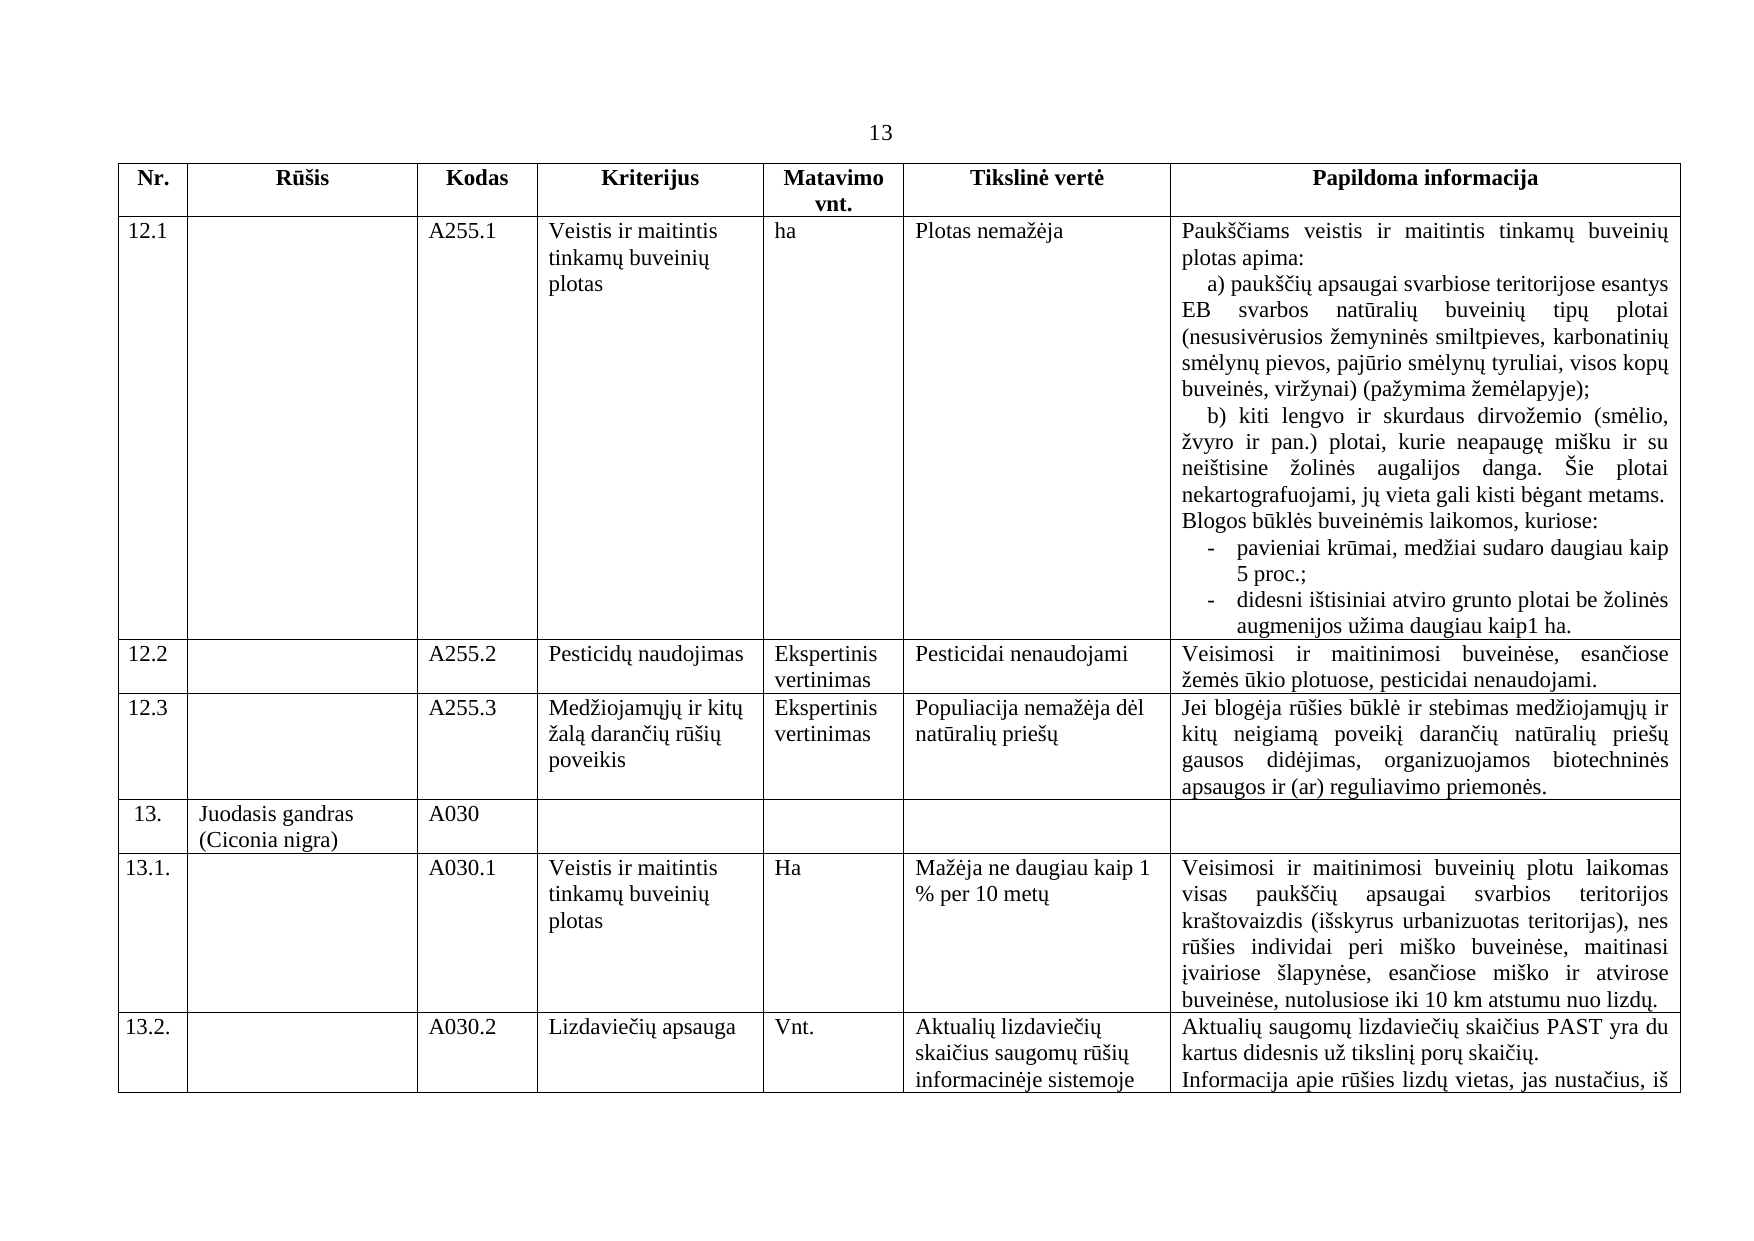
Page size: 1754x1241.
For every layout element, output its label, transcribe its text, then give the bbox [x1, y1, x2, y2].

table_header Kodas [418, 164, 537, 216]
table_cell Veisimosi ir maitinimosi buveinių plotu laikomas visas paukščių apsaugai svarbios teritorijos kraštovaizdis (išskyrus urbanizuotas teritorijas), nes rūšies individai peri miško buveinėse, maitinasi įvairiose šlapynėse, esančiose miško ir atvirose buveinėse, nutolusiose iki 10 km atstumu nuo lizdų. [1171, 854, 1680, 1012]
table_cell Veisimosi ir maitinimosi buveinėse, esančiose žemės ūkio plotuose, pesticidai nenaudojami. [1171, 640, 1680, 693]
table_cell [188, 854, 417, 1012]
table_cell A255.3 [418, 694, 537, 799]
table_header Nr. [119, 164, 187, 216]
table_cell Lizdaviečių apsauga [538, 1013, 763, 1092]
table_header Rūšis [188, 164, 417, 216]
table_cell 13. [119, 800, 187, 853]
table_cell Medžiojamųjų ir kitų žalą darančių rūšių poveikis [538, 694, 763, 799]
table_cell Juodasis gandras (Ciconia nigra) [188, 800, 417, 853]
table_cell Ekspertinis vertinimas [764, 694, 903, 799]
table_cell [904, 800, 1170, 853]
table_cell A030.2 [418, 1013, 537, 1092]
table_cell 12.3 [119, 694, 187, 799]
table_cell A255.1 [418, 217, 537, 639]
table_cell Aktualių saugomų lizdaviečių skaičius PAST yra du kartus didesnis už tikslinį porų skaičių. Informacija apie rūšies lizdų vietas, jas nustačius, iš [1171, 1013, 1680, 1092]
table_cell [538, 800, 763, 853]
table_cell Paukščiams veistis ir maitintis tinkamų buveinių plotas apima: a) paukščių apsaugai svarbiose teritorijose esantys EB svarbos natūralių buveinių tipų plotai (nesusivėrusios žemyninės smiltpieves, karbonatinių smėlynų pievos, pajūrio smėlynų tyruliai, visos kopų buveinės, viržynai) (pažymima žemėlapyje); b) kiti lengvo ir skurdaus dirvožemio (smėlio, žvyro ir pan.) plotai, kurie neapaugę mišku ir su neištisine žolinės augalijos danga. Šie plotai nekartografuojami, jų vieta gali kisti bėgant metams. Blogos būklės buveinėmis laikomos, kuriose: pavieniai krūmai, medžiai sudaro daugiau kaip 5 proc.; didesni ištisiniai atviro grunto plotai be žolinės augmenijos užima daugiau kaip1 ha. [1171, 217, 1680, 639]
table_cell [764, 800, 903, 853]
table_cell Ha [764, 854, 903, 1012]
table_cell 13.1. [119, 854, 187, 1012]
table_header Matavimo vnt. [764, 164, 903, 216]
table_cell A030 [418, 800, 537, 853]
table_cell 12.2 [119, 640, 187, 693]
table_cell 12.1 [119, 217, 187, 639]
table_cell Veistis ir maitintis tinkamų buveinių plotas [538, 217, 763, 639]
table_header Papildoma informacija [1171, 164, 1680, 216]
table_cell Ekspertinis vertinimas [764, 640, 903, 693]
table_cell Pesticidai nenaudojami [904, 640, 1170, 693]
table_cell Vnt. [764, 1013, 903, 1092]
table_cell Jei blogėja rūšies būklė ir stebimas medžiojamųjų ir kitų neigiamą poveikį darančių natūralių priešų gausos didėjimas, organizuojamos biotechninės apsaugos ir (ar) reguliavimo priemonės. [1171, 694, 1680, 799]
table_cell Populiacija nemažėja dėl natūralių priešų [904, 694, 1170, 799]
table_cell [188, 640, 417, 693]
table_cell [188, 694, 417, 799]
table_cell Plotas nemažėja [904, 217, 1170, 639]
table_cell A255.2 [418, 640, 537, 693]
table_cell Mažėja ne daugiau kaip 1 % per 10 metų [904, 854, 1170, 1012]
table_cell 13.2. [119, 1013, 187, 1092]
table_cell [188, 1013, 417, 1092]
table_cell Pesticidų naudojimas [538, 640, 763, 693]
table_cell [1171, 800, 1680, 853]
table_header Kriterijus [538, 164, 763, 216]
table_cell A030.1 [418, 854, 537, 1012]
table_cell Veistis ir maitintis tinkamų buveinių plotas [538, 854, 763, 1012]
table_header Tikslinė vertė [904, 164, 1170, 216]
table_cell Aktualių lizdaviečių skaičius saugomų rūšių informacinėje sistemoje [904, 1013, 1170, 1092]
table_cell [188, 217, 417, 639]
table_cell ha [764, 217, 903, 639]
